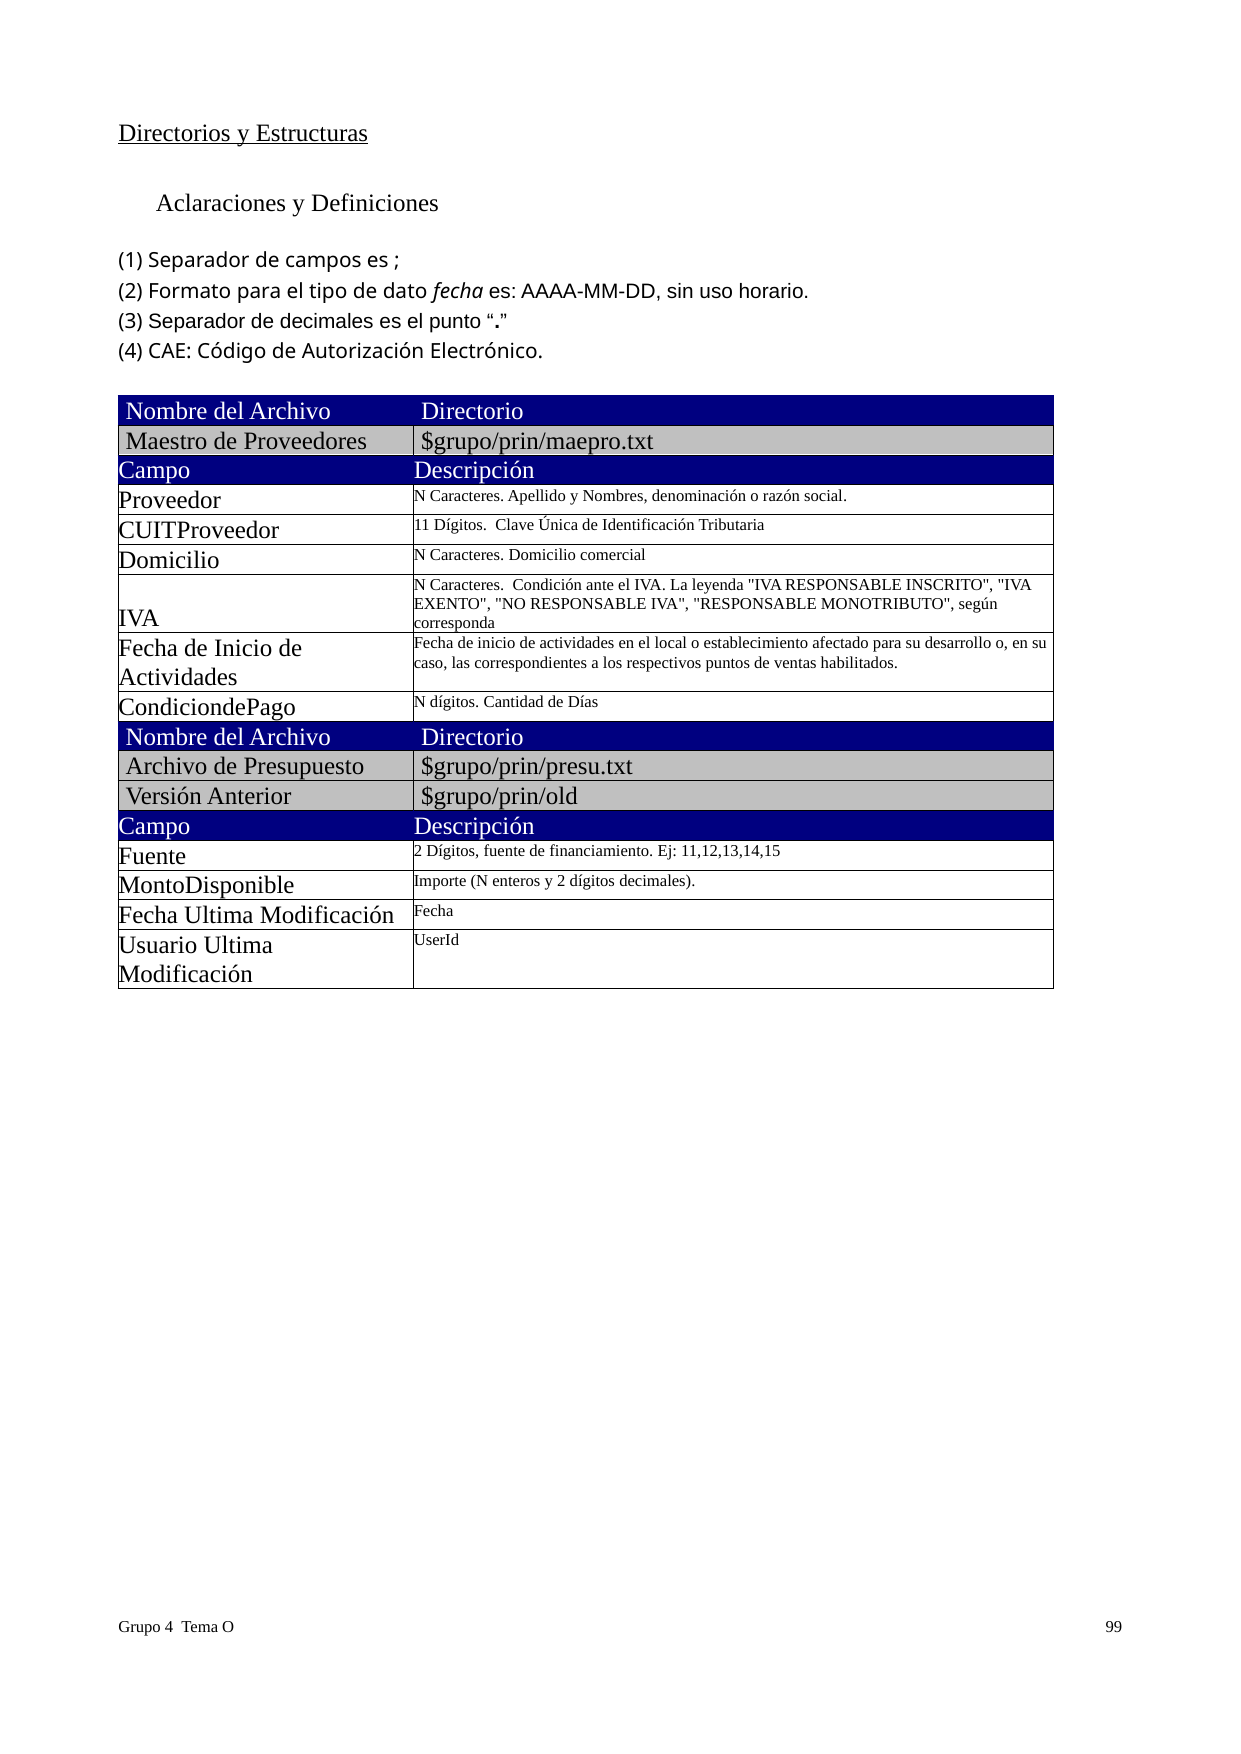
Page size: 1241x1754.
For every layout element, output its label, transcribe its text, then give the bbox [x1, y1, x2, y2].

table_cell N Caracteres. Apellido y Nombres, denominación o razón social. [414, 485, 1053, 514]
text (1) Separador de campos es ; [118, 246, 1122, 274]
table_cell UserId [414, 930, 1053, 988]
table_cell Campo [119, 456, 413, 484]
table_cell Importe (N enteros y 2 dígitos decimales). [414, 871, 1053, 899]
table_cell MontoDisponible [119, 871, 413, 899]
table_cell N Caracteres. Domicilio comercial [414, 545, 1053, 574]
text Aclaraciones y Definiciones [156, 188, 1122, 217]
table_cell Fecha de Inicio de Actividades [119, 633, 413, 691]
table_header Nombre del Archivo [119, 396, 413, 425]
table_cell Domicilio [119, 545, 413, 574]
table_cell Versión Anterior [119, 781, 413, 810]
text Directorios y Estructuras [118, 118, 1122, 147]
table_cell Fuente [119, 841, 413, 869]
table_cell Maestro de Proveedores [119, 426, 413, 454]
table_cell Nombre del Archivo [119, 722, 413, 750]
table_cell Directorio [414, 722, 1053, 750]
table_cell 2 Dígitos, fuente de financiamiento. Ej: 11,12,13,14,15 [414, 841, 1053, 869]
table_cell N Caracteres. Condición ante el IVA. La leyenda "IVA RESPONSABLE INSCRITO", "IVA EXENTO", "NO RESPONSABLE IVA", "RESPONSABLE MONOTRIBUTO", según corresponda [414, 575, 1053, 632]
table_cell CUITProveedor [119, 515, 413, 544]
table_cell Usuario Ultima Modificación [119, 930, 413, 988]
table_cell Fecha [414, 900, 1053, 929]
table_cell Campo [119, 811, 413, 840]
text (2) Formato para el tipo de dato fecha es: AAAA-MM-DD, sin uso horario. [118, 276, 1122, 304]
table_cell Fecha de inicio de actividades en el local o establecimiento afectado para su desarrollo o, en su caso, las correspondientes a los respectivos puntos de ventas habilitados. [414, 633, 1053, 691]
table_cell $grupo/prin/maepro.txt [414, 426, 1053, 454]
table_cell Archivo de Presupuesto [119, 751, 413, 780]
table_cell Descripción [414, 811, 1053, 840]
table_cell Fecha Ultima Modificación [119, 900, 413, 929]
table_cell CondiciondePago [119, 692, 413, 721]
table_cell $grupo/prin/presu.txt [414, 751, 1053, 780]
table_cell Descripción [414, 456, 1053, 484]
table_cell N dígitos. Cantidad de Días [414, 692, 1053, 721]
table_cell $grupo/prin/old [414, 781, 1053, 810]
table_cell IVA [119, 575, 413, 632]
table_cell 11 Dígitos. Clave Única de Identificación Tributaria [414, 515, 1053, 544]
table_header Directorio [414, 396, 1053, 425]
table_cell Proveedor [119, 485, 413, 514]
text (4) CAE: Código de Autorización Electrónico. [118, 336, 1122, 364]
text (3) Separador de decimales es el punto “.” [118, 306, 1122, 334]
